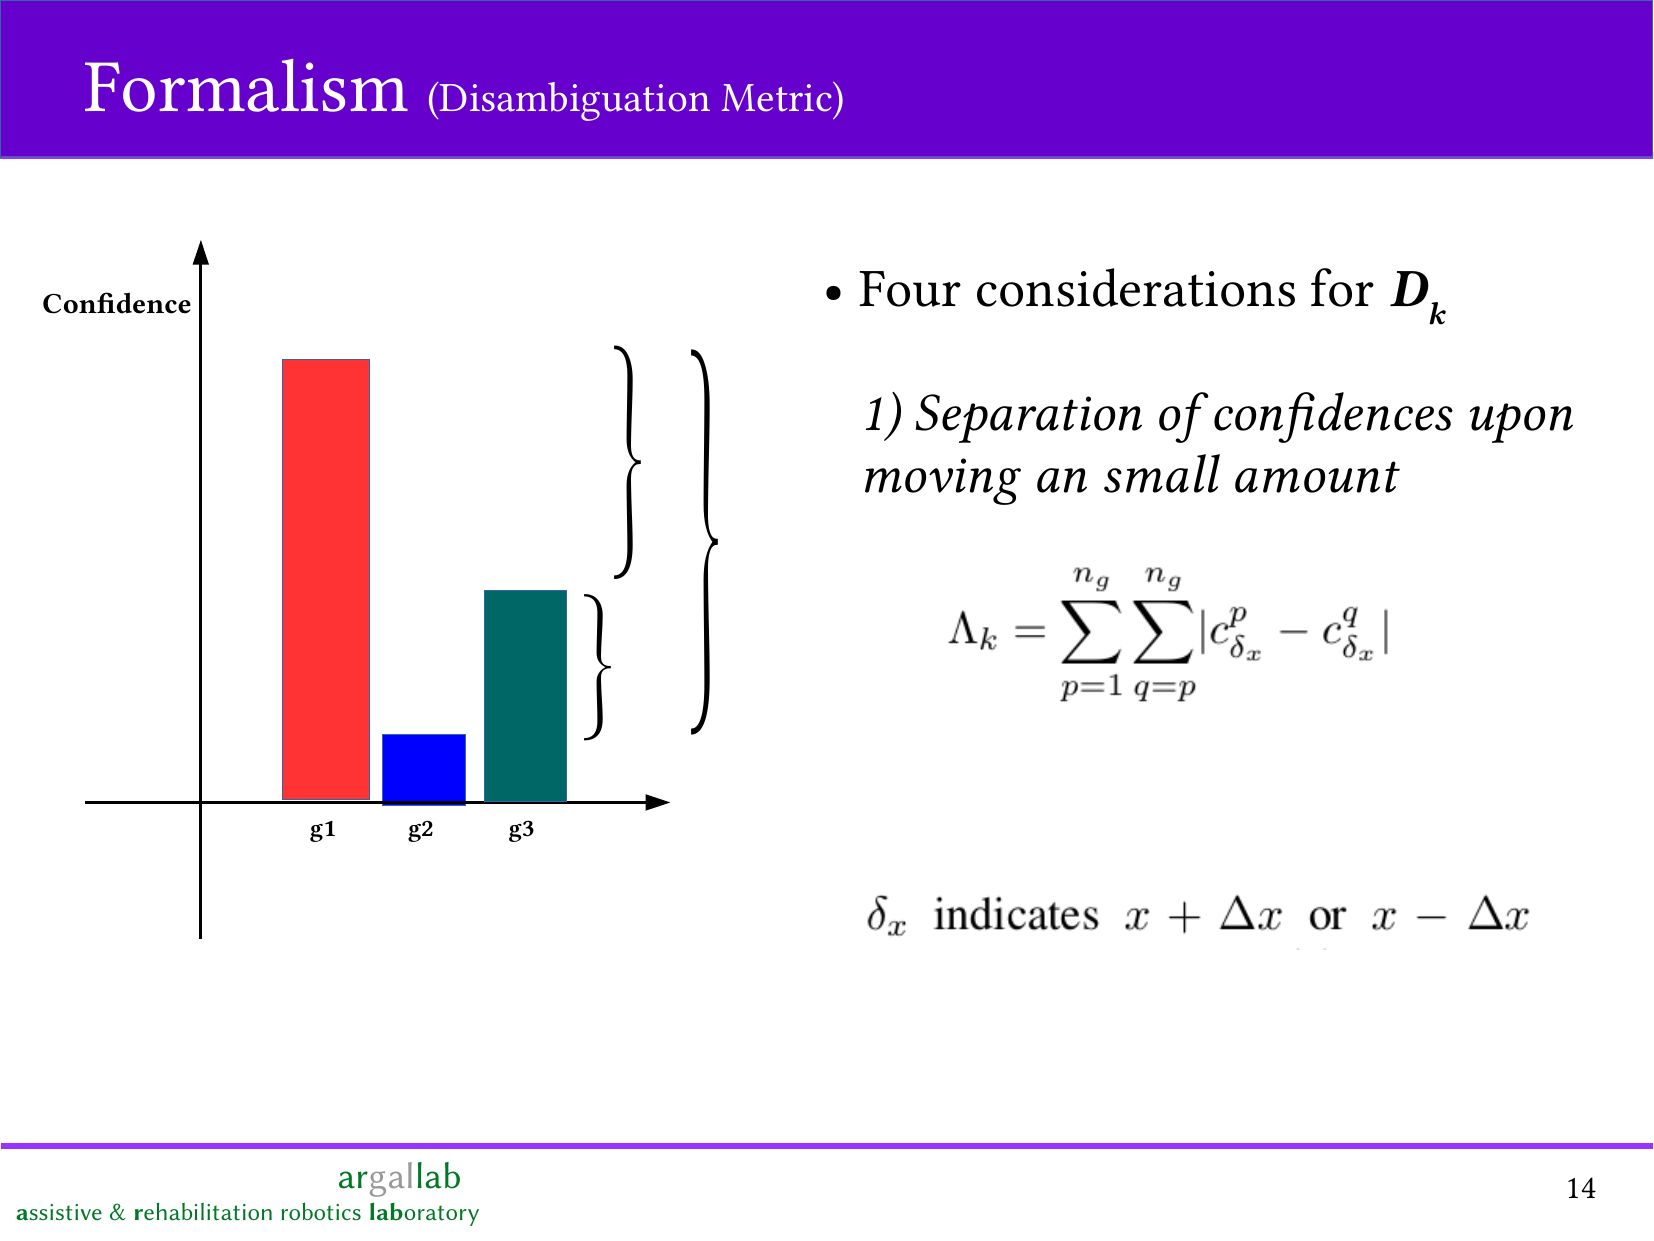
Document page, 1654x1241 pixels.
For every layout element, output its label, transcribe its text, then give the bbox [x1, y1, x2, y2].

text_box [484, 590, 567, 802]
text_box [382, 734, 466, 801]
text_box 1) Separation of confidences upon moving an small amount [809, 374, 1653, 795]
text_box Formalism (Disambiguation Metric) [69, 36, 1621, 138]
text_box g2 [393, 807, 494, 937]
picture [920, 549, 1430, 722]
text_box g3 [494, 807, 644, 937]
text_box [282, 359, 370, 800]
text_box Confidence [27, 280, 207, 329]
text_box g1 [295, 807, 393, 937]
text_box Four considerations for Dk [809, 250, 1653, 374]
picture [854, 863, 1545, 950]
chart [544, 325, 768, 745]
